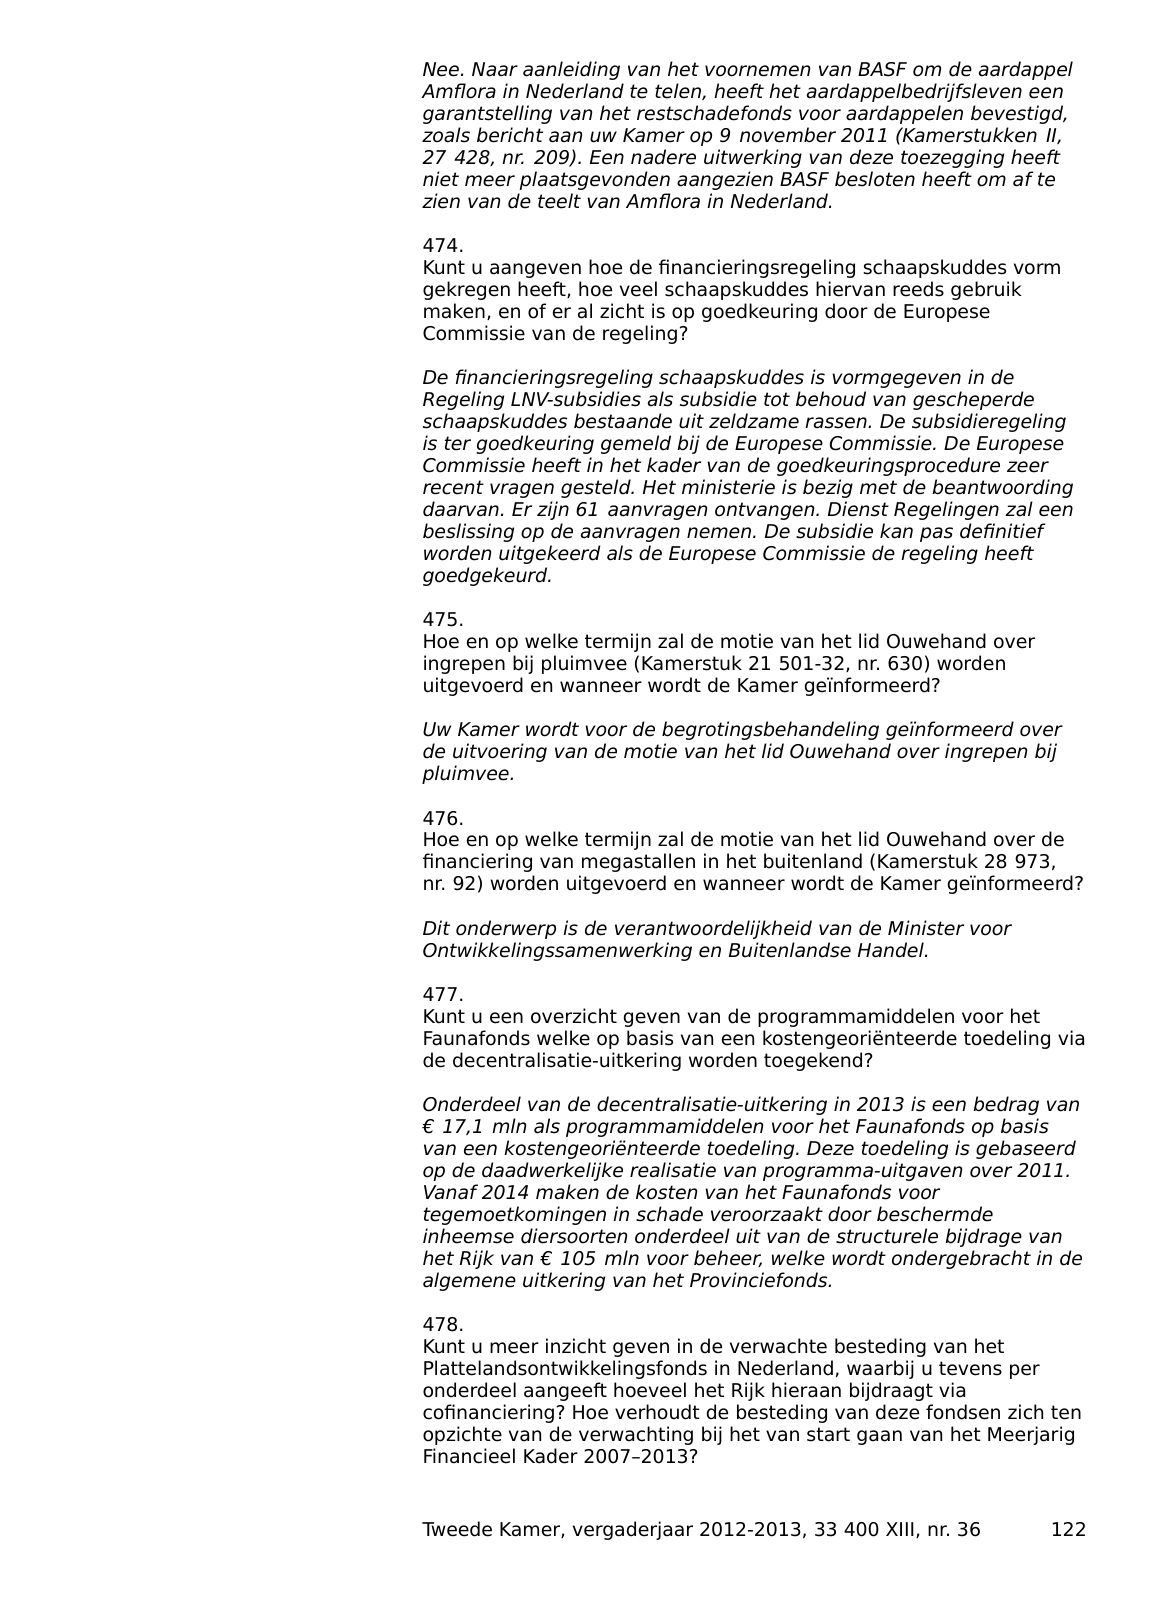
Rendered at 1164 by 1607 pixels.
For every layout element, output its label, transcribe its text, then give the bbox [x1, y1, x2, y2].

text De financieringsregeling schaapskuddes is vormgegeven in de Regeling LNV-subsidies als subsidie tot behoud van gescheperde schaapskuddes bestaande uit zeldzame rassen. De subsidieregeling is ter goedkeuring gemeld bij de Europese Commissie. De Europese Commissie heeft in het kader van de goedkeuringsprocedure zeer recent vragen gesteld. Het ministerie is bezig met de beantwoording daarvan. Er zijn 61 aanvragen ontvangen. Dienst Regelingen zal een beslissing op de aanvragen nemen. De subsidie kan pas definitief worden uitgekeerd als de Europese Commissie de regeling heeft goedgekeurd. [422, 367, 1087, 587]
text 477. [422, 984, 1087, 1006]
text Kunt u een overzicht geven van de programmamiddelen voor het Faunafonds welke op basis van een kostengeoriënteerde toedeling via de decentralisatie-uitkering worden toegekend? [422, 1006, 1087, 1072]
text 475. [422, 609, 1087, 631]
text Hoe en op welke termijn zal de motie van het lid Ouwehand over de financiering van megastallen in het buitenland (Kamerstuk 28 973, nr. 92) worden uitgevoerd en wanneer wordt de Kamer geïnformeerd? [422, 829, 1087, 895]
text Kunt u aangeven hoe de financieringsregeling schaapskuddes vorm gekregen heeft, hoe veel schaapskuddes hiervan reeds gebruik maken, en of er al zicht is op goedkeuring door de Europese Commissie van de regeling? [422, 257, 1087, 345]
text Kunt u meer inzicht geven in de verwachte besteding van het Plattelandsontwikkelingsfonds in Nederland, waarbij u tevens per onderdeel aangeeft hoeveel het Rijk hieraan bijdraagt via cofinanciering? Hoe verhoudt de besteding van deze fondsen zich ten opzichte van de verwachting bij het van start gaan van het Meerjarig Financieel Kader 2007–2013? [422, 1336, 1087, 1468]
text Hoe en op welke termijn zal de motie van het lid Ouwehand over ingrepen bij pluimvee (Kamerstuk 21 501-32, nr. 630) worden uitgevoerd en wanneer wordt de Kamer geïnformeerd? [422, 631, 1087, 697]
text Nee. Naar aanleiding van het voornemen van BASF om de aardappel Amflora in Nederland te telen, heeft het aardappelbedrijfsleven een garantstelling van het restschadefonds voor aardappelen bevestigd, zoals bericht aan uw Kamer op 9 november 2011 (Kamerstukken II, 27 428, nr. 209). Een nadere uitwerking van deze toezegging heeft niet meer plaatsgevonden aangezien BASF besloten heeft om af te zien van de teelt van Amflora in Nederland. [422, 59, 1087, 213]
text Onderdeel van de decentralisatie-uitkering in 2013 is een bedrag van € 17,1 mln als programmamiddelen voor het Faunafonds op basis van een kostengeoriënteerde toedeling. Deze toedeling is gebaseerd op de daadwerkelijke realisatie van programma-uitgaven over 2011. Vanaf 2014 maken de kosten van het Faunafonds voor tegemoetkomingen in schade veroorzaakt door beschermde inheemse diersoorten onderdeel uit van de structurele bijdrage van het Rijk van € 105 mln voor beheer, welke wordt ondergebracht in de algemene uitkering van het Provinciefonds. [422, 1094, 1087, 1292]
text 478. [422, 1314, 1087, 1336]
text 476. [422, 807, 1087, 829]
text Dit onderwerp is de verantwoordelijkheid van de Minister voor Ontwikkelingssamenwerking en Buitenlandse Handel. [422, 917, 1087, 961]
text 474. [422, 235, 1087, 257]
text Uw Kamer wordt voor de begrotingsbehandeling geïnformeerd over de uitvoering van de motie van het lid Ouwehand over ingrepen bij pluimvee. [422, 719, 1087, 785]
